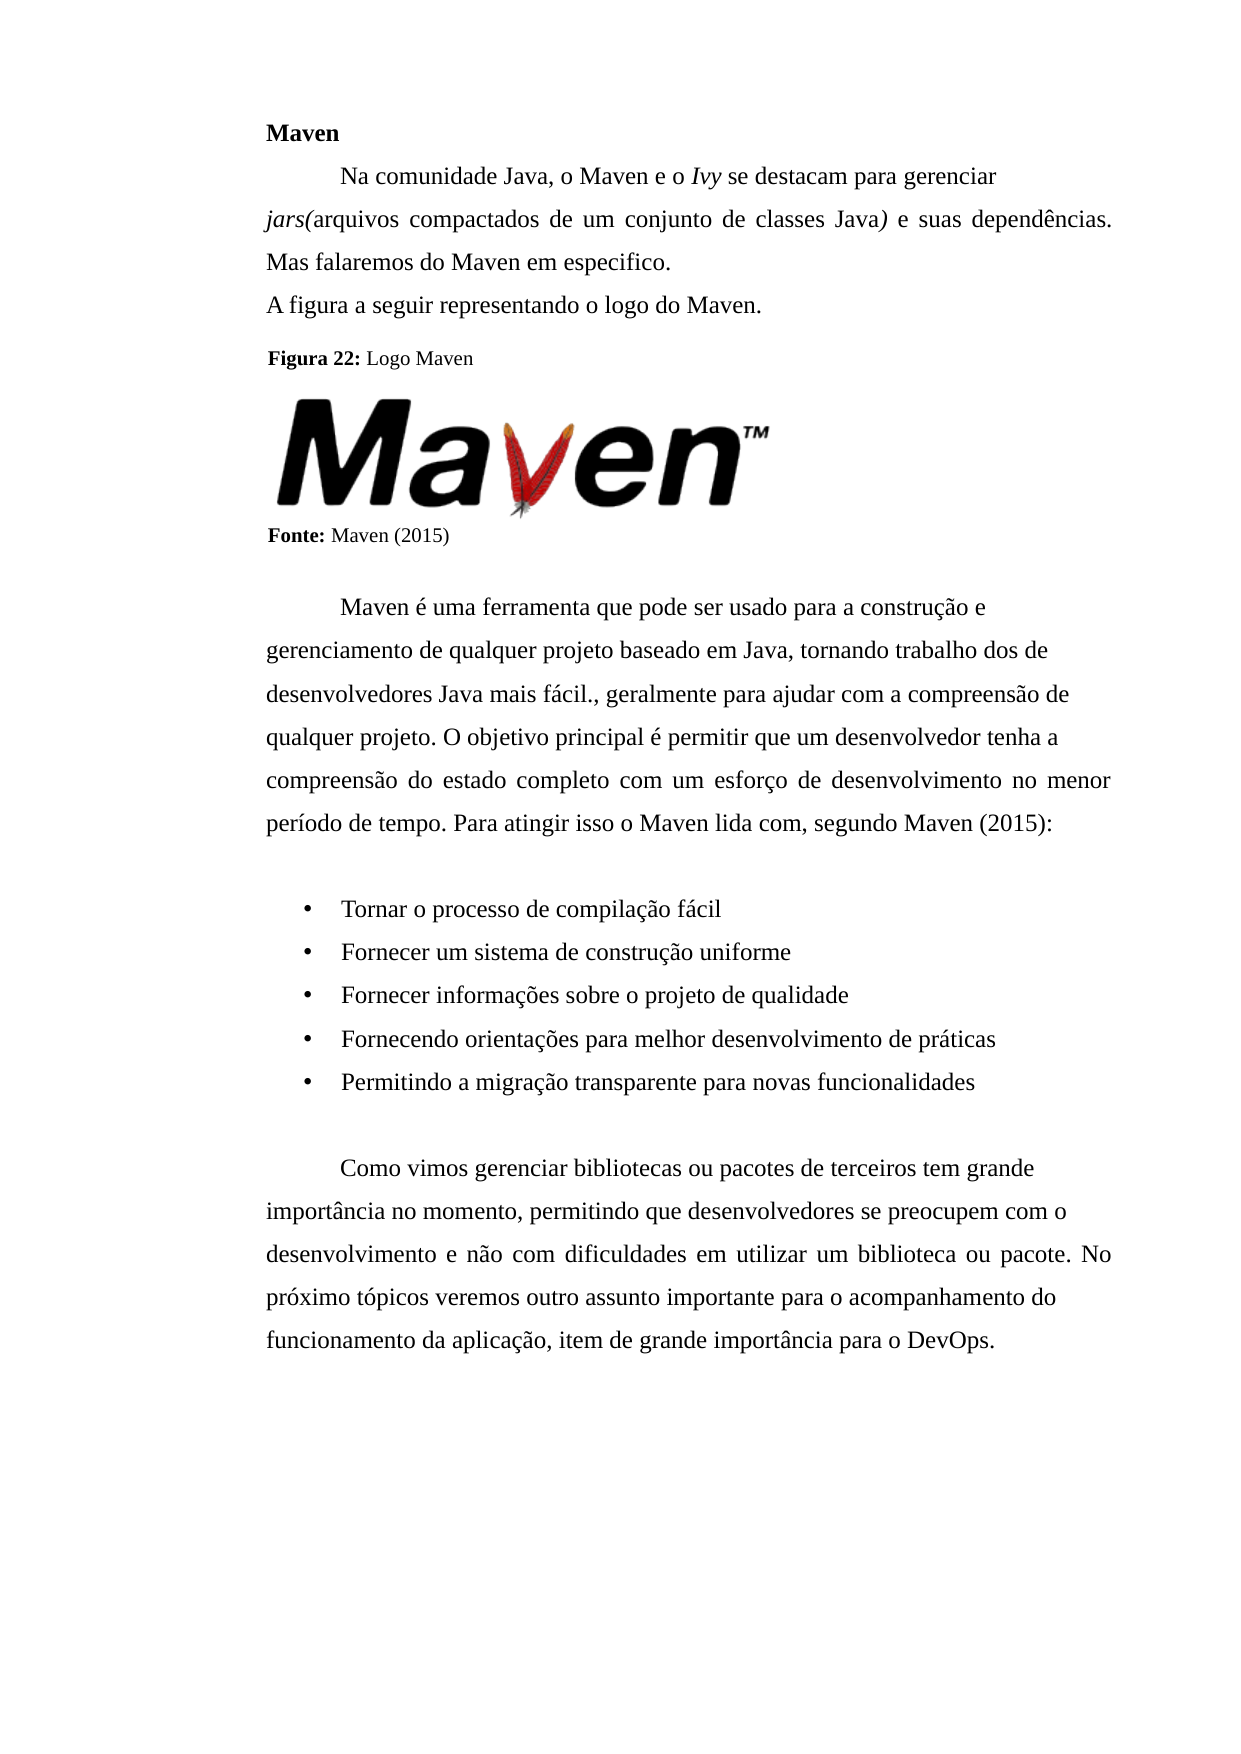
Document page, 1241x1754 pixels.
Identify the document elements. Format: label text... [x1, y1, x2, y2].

list Tornar o processo de compilação fácil [303, 894, 1122, 923]
picture [267, 395, 773, 523]
text Na comunidade Java, o Maven e o Ivy se destacam para gerenciar jars(arquivos compactados de um conjunto de classes Java) e suas dependências. Mas falaremos do Maven em especifico. [118, 161, 1122, 276]
text Maven é uma ferramenta que pode ser usado para a construção e gerenciamento de qualquer projeto baseado em Java, tornando trabalho dos de desenvolvedores Java mais fácil., geralmente para ajudar com a compreensão de qualquer projeto. O objetivo principal é permitir que um desenvolvedor tenha a compreensão do estado completo com um esforço de desenvolvimento no menor período de tempo. Para atingir isso o Maven lida com, segundo Maven (2015): [118, 592, 1122, 837]
list Fornecer um sistema de construção uniforme [303, 937, 1122, 966]
text A figura a seguir representando o logo do Maven. [118, 291, 1122, 319]
text Maven [118, 118, 1122, 147]
list Fornecer informações sobre o projeto de qualidade [303, 981, 1122, 1009]
text Fonte: Maven (2015) [268, 523, 772, 547]
text Como vimos gerenciar bibliotecas ou pacotes de terceiros tem grande importância no momento, permitindo que desenvolvedores se preocupem com o desenvolvimento e não com dificuldades em utilizar um biblioteca ou pacote. No próximo tópicos veremos outro assunto importante para o acompanhamento do funcionamento da aplicação, item de grande importância para o DevOps. [118, 1153, 1122, 1354]
list Permitindo a migração transparente para novas funcionalidades [303, 1067, 1122, 1096]
text Figura 22: Logo Maven [268, 346, 772, 370]
list Fornecendo orientações para melhor desenvolvimento de práticas [303, 1024, 1122, 1052]
